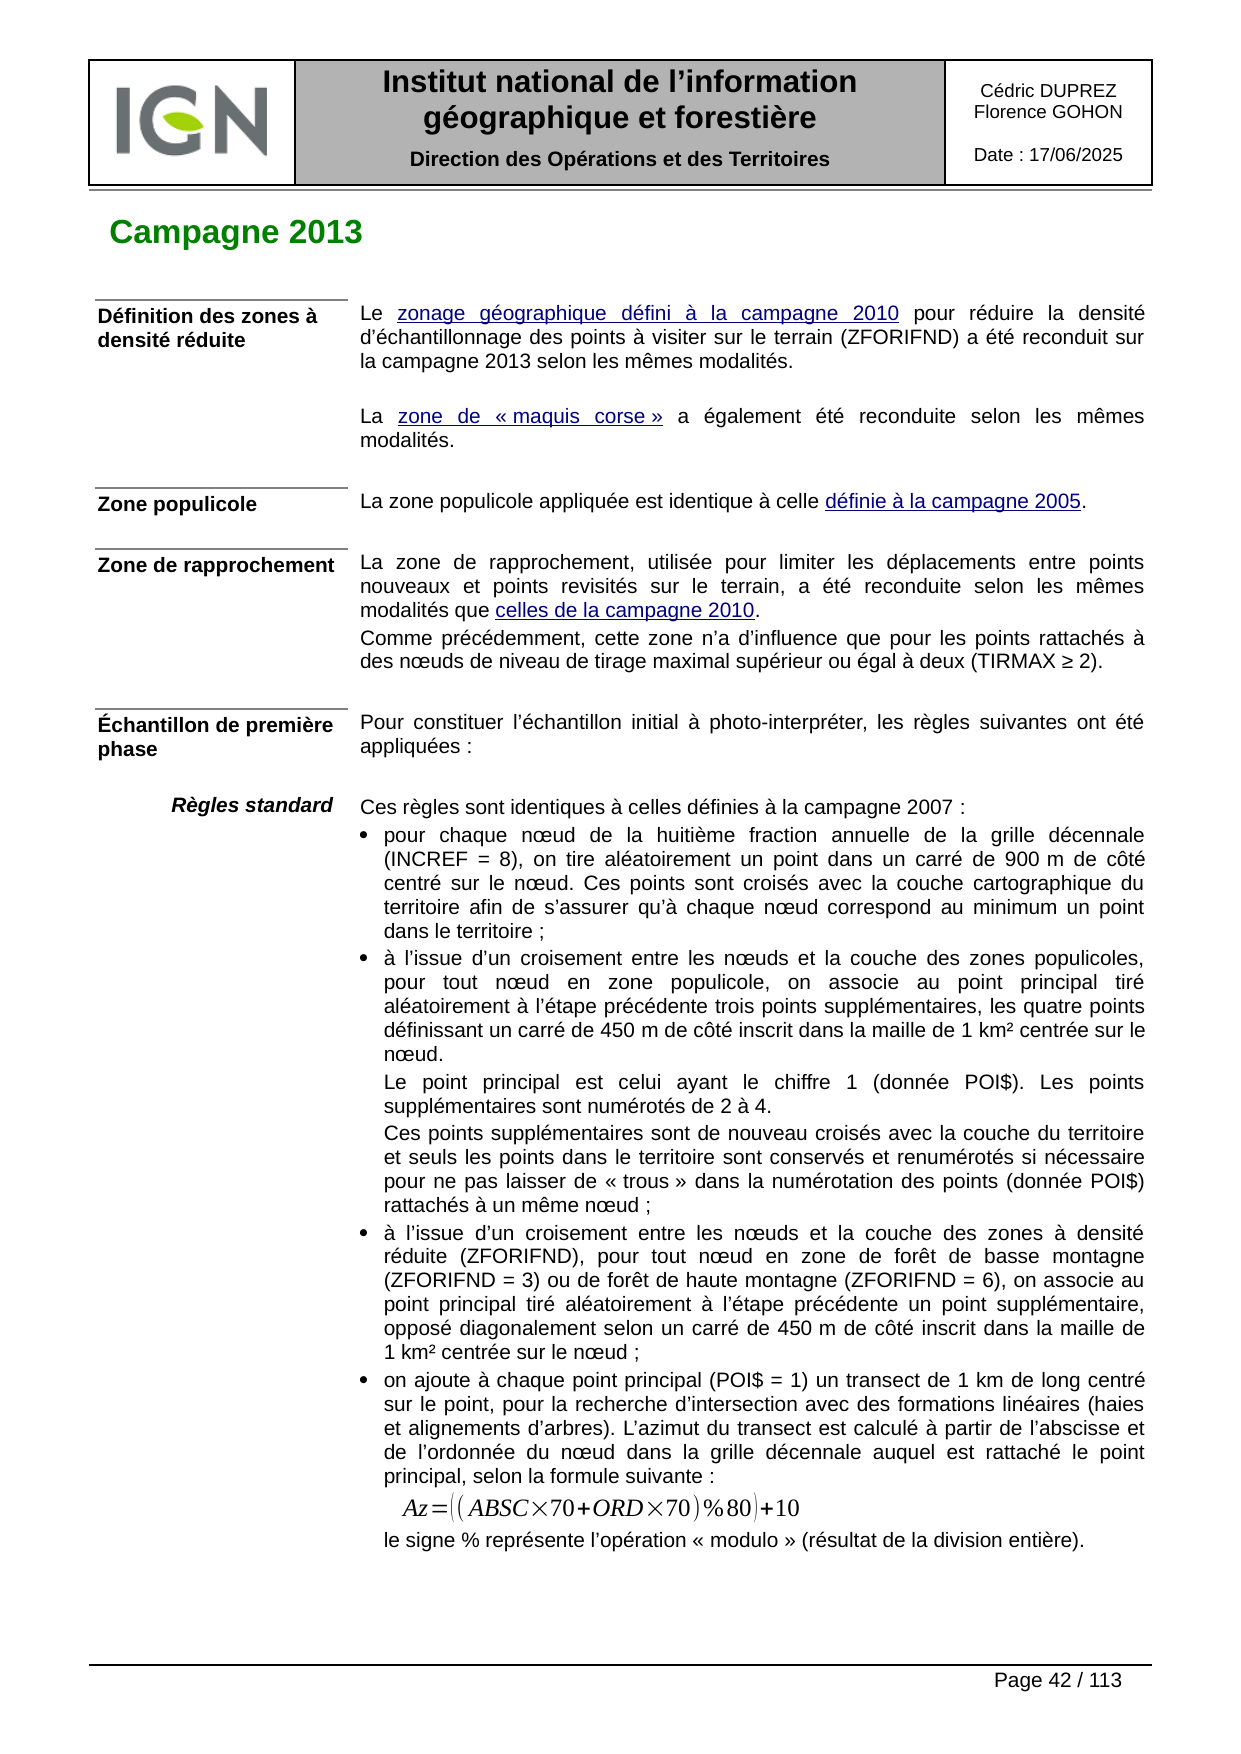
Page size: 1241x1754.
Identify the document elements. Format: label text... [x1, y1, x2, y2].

table_cell Échantillon de première phase [89, 707, 354, 792]
table_cell La zone de rapprochement, utilisée pour limiter les déplacements entre points nouveaux et points revisités sur le terrain, a été reconduite selon les mêmes modalités que celles de la campagne 2010. Comme précédemment, cette zone n’a d’influence que pour les points rattachés à des nœuds de niveau de tirage maximal supérieur ou égal à deux (TIRMAX ≥ 2). [354, 546, 1152, 707]
picture [91, 62, 293, 180]
table_cell Pour constituer l’échantillon initial à photo-interpréter, les règles suivantes ont été appliquées : [354, 707, 1152, 792]
subtitle Campagne 2013 [88, 190, 1152, 271]
table_cell Zone de rapprochement [89, 546, 354, 707]
table_cell Règles standard [89, 792, 354, 1585]
table_header Le zonage géographique défini à la campagne 2010 pour réduire la densité d’échantillonnage des points à visiter sur le terrain (ZFORIFND) a été reconduit sur la campagne 2013 selon les mêmes modalités. La zone de « maquis corse » a également été reconduite selon les mêmes modalités. [354, 298, 1152, 485]
table_header Définition des zones à densité réduite [89, 298, 354, 485]
table_cell Ces règles sont identiques à celles définies à la campagne 2007 : pour chaque nœud de la huitième fraction annuelle de la grille décennale (INCREF = 8), on tire aléatoirement un point dans un carré de 900 m de côté centré sur le nœud. Ces points sont croisés avec la couche cartographique du territoire afin de s’assurer qu’à chaque nœud correspond au minimum un point dans le territoire ; à l’issue d’un croisement entre les nœuds et la couche des zones populicoles, pour tout nœud en zone populicole, on associe au point principal tiré aléatoirement à l’étape précédente trois points supplémentaires, les quatre points définissant un carré de 450 m de côté inscrit dans la maille de 1 km² centrée sur le nœud. Le point principal est celui ayant le chiffre 1 (donnée POI$). Les points supplémentaires sont numérotés de 2 à 4. Ces points supplémentaires sont de nouveau croisés avec la couche du territoire et seuls les points dans le territoire sont conservés et renumérotés si nécessaire pour ne pas laisser de « trous » dans la numérotation des points (donnée POI$) rattachés à un même nœud ; à l’issue d’un croisement entre les nœuds et la couche des zones à densité réduite (ZFORIFND), pour tout nœud en zone de forêt de basse montagne (ZFORIFND = 3) ou de forêt de haute montagne (ZFORIFND = 6), on associe au point principal tiré aléatoirement à l’étape précédente un point supplémentaire, opposé diagonalement selon un carré de 450 m de côté inscrit dans la maille de 1 km² centrée sur le nœud ; on ajoute à chaque point principal (POI$ = 1) un transect de 1 km de long centré sur le point, pour la recherche d’intersection avec des formations linéaires (haies et alignements d’arbres). L’azimut du transect est calculé à partir de l’abscisse et de l’ordonnée du nœud dans la grille décennale auquel est rattaché le point principal, selon la formule suivante : le signe % représente l’opération « modulo » (résultat de la division entière). [354, 792, 1152, 1585]
table_cell Zone populicole [89, 485, 354, 546]
table_cell La zone populicole appliquée est identique à celle définie à la campagne 2005. [354, 485, 1152, 546]
